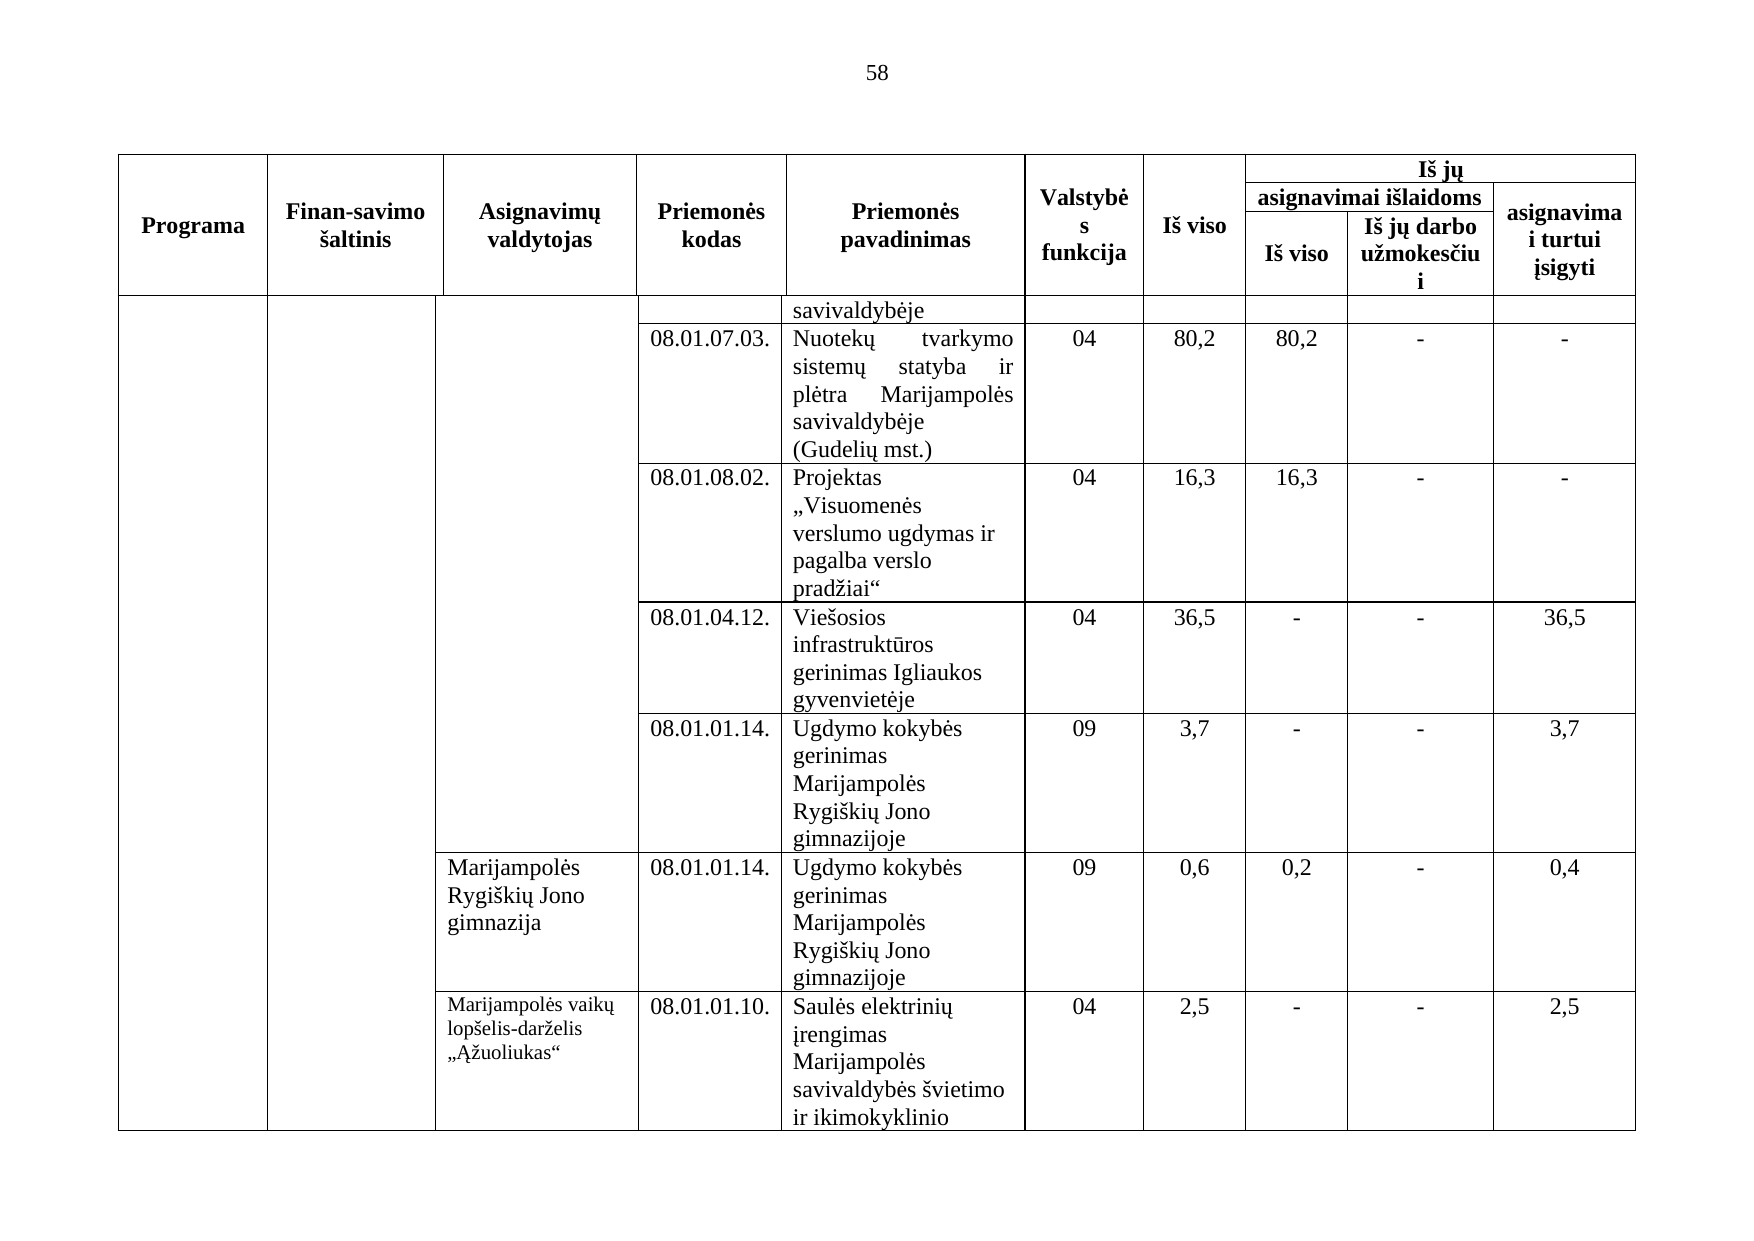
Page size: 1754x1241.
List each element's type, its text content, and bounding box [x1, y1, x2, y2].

table_cell 36,5 [1494, 603, 1635, 713]
table_cell [1246, 296, 1347, 323]
table_cell Marijampolės vaikų lopšelis-darželis „Ąžuoliukas“ [436, 992, 638, 1130]
table_cell - [1348, 324, 1493, 462]
table_cell 80,2 [1144, 324, 1245, 462]
table_cell - [1348, 464, 1493, 601]
table_cell 2,5 [1144, 992, 1245, 1130]
table_cell Viešosios infrastruktūros gerinimas Igliaukos gyvenvietėje [782, 603, 1024, 713]
table_header Priemonės kodas [637, 155, 786, 295]
table_cell asignavimai išlaidoms [1246, 183, 1493, 211]
table_cell - [1348, 296, 1493, 323]
table_cell Iš jų darbo užmokesčiui [1348, 212, 1493, 295]
table_header Valstybės funkcija [1026, 155, 1143, 295]
table_cell 08.01.01.14. [639, 714, 781, 852]
table_cell 0,4 [1494, 853, 1635, 991]
table_cell 80,2 [1246, 324, 1347, 462]
table_cell 16,3 [1144, 464, 1245, 601]
table_cell - [1494, 464, 1635, 601]
table_cell 09 [1026, 853, 1143, 991]
table_cell - [1348, 603, 1493, 713]
table_cell Ugdymo kokybės gerinimas Marijampolės Rygiškių Jono gimnazijoje [782, 853, 1024, 991]
table_cell 16,3 [1246, 464, 1347, 601]
table_cell [1144, 296, 1245, 323]
table_cell 08.01.04.12. [639, 603, 781, 713]
table_cell 08.01.07.03. [639, 324, 781, 462]
table_cell savivaldybėje [782, 296, 1024, 323]
table_cell [119, 296, 267, 1130]
table_cell - [1494, 324, 1635, 462]
table_cell 36,5 [1144, 603, 1245, 713]
table_cell [268, 296, 435, 1130]
table_cell [436, 296, 638, 852]
table_cell 08.01.01.10. [639, 992, 781, 1130]
table_cell asignavimai turtui įsigyti [1494, 183, 1635, 295]
table_cell - [1348, 992, 1493, 1130]
table_cell [1026, 296, 1143, 323]
table_cell 0,2 [1246, 853, 1347, 991]
table_cell - [1348, 714, 1493, 852]
table_cell - [1246, 714, 1347, 852]
table_header Programa [119, 155, 267, 295]
table_cell 0,6 [1144, 853, 1245, 991]
table_cell 08.01.01.14. [639, 853, 781, 991]
table_cell Ugdymo kokybės gerinimas Marijampolės Rygiškių Jono gimnazijoje [782, 714, 1024, 852]
table_cell 04 [1026, 603, 1143, 713]
table_header Priemonės pavadinimas [787, 155, 1024, 295]
table_cell - [1246, 603, 1347, 713]
table_cell 3,7 [1494, 714, 1635, 852]
table_header Iš viso [1144, 155, 1245, 295]
table_header Iš jų [1246, 155, 1635, 182]
table_header Finan-savimo šaltinis [268, 155, 443, 295]
table_cell Nuotekų tvarkymo sistemų statyba ir plėtra Marijampolės savivaldybėje (Gudelių mst.) [782, 324, 1024, 462]
table_cell 08.01.08.02. [639, 464, 781, 601]
table_cell 04 [1026, 464, 1143, 601]
table_cell 2,5 [1494, 992, 1635, 1130]
table_cell - [1494, 296, 1635, 323]
table_cell - [1348, 853, 1493, 991]
table_cell Saulės elektrinių įrengimas Marijampolės savivaldybės švietimo ir ikimokyklinio [782, 992, 1024, 1130]
table_cell 04 [1026, 324, 1143, 462]
table_header Asignavimų valdytojas [444, 155, 636, 295]
table_cell Projektas „Visuomenės verslumo ugdymas ir pagalba verslo pradžiai“ [782, 464, 1024, 601]
table_cell Iš viso [1246, 212, 1347, 295]
table_cell 04 [1026, 992, 1143, 1130]
table_cell 3,7 [1144, 714, 1245, 852]
table_cell Marijampolės Rygiškių Jono gimnazija [436, 853, 638, 991]
table_cell - [1246, 992, 1347, 1130]
table_cell [639, 296, 781, 323]
table_cell 09 [1026, 714, 1143, 852]
